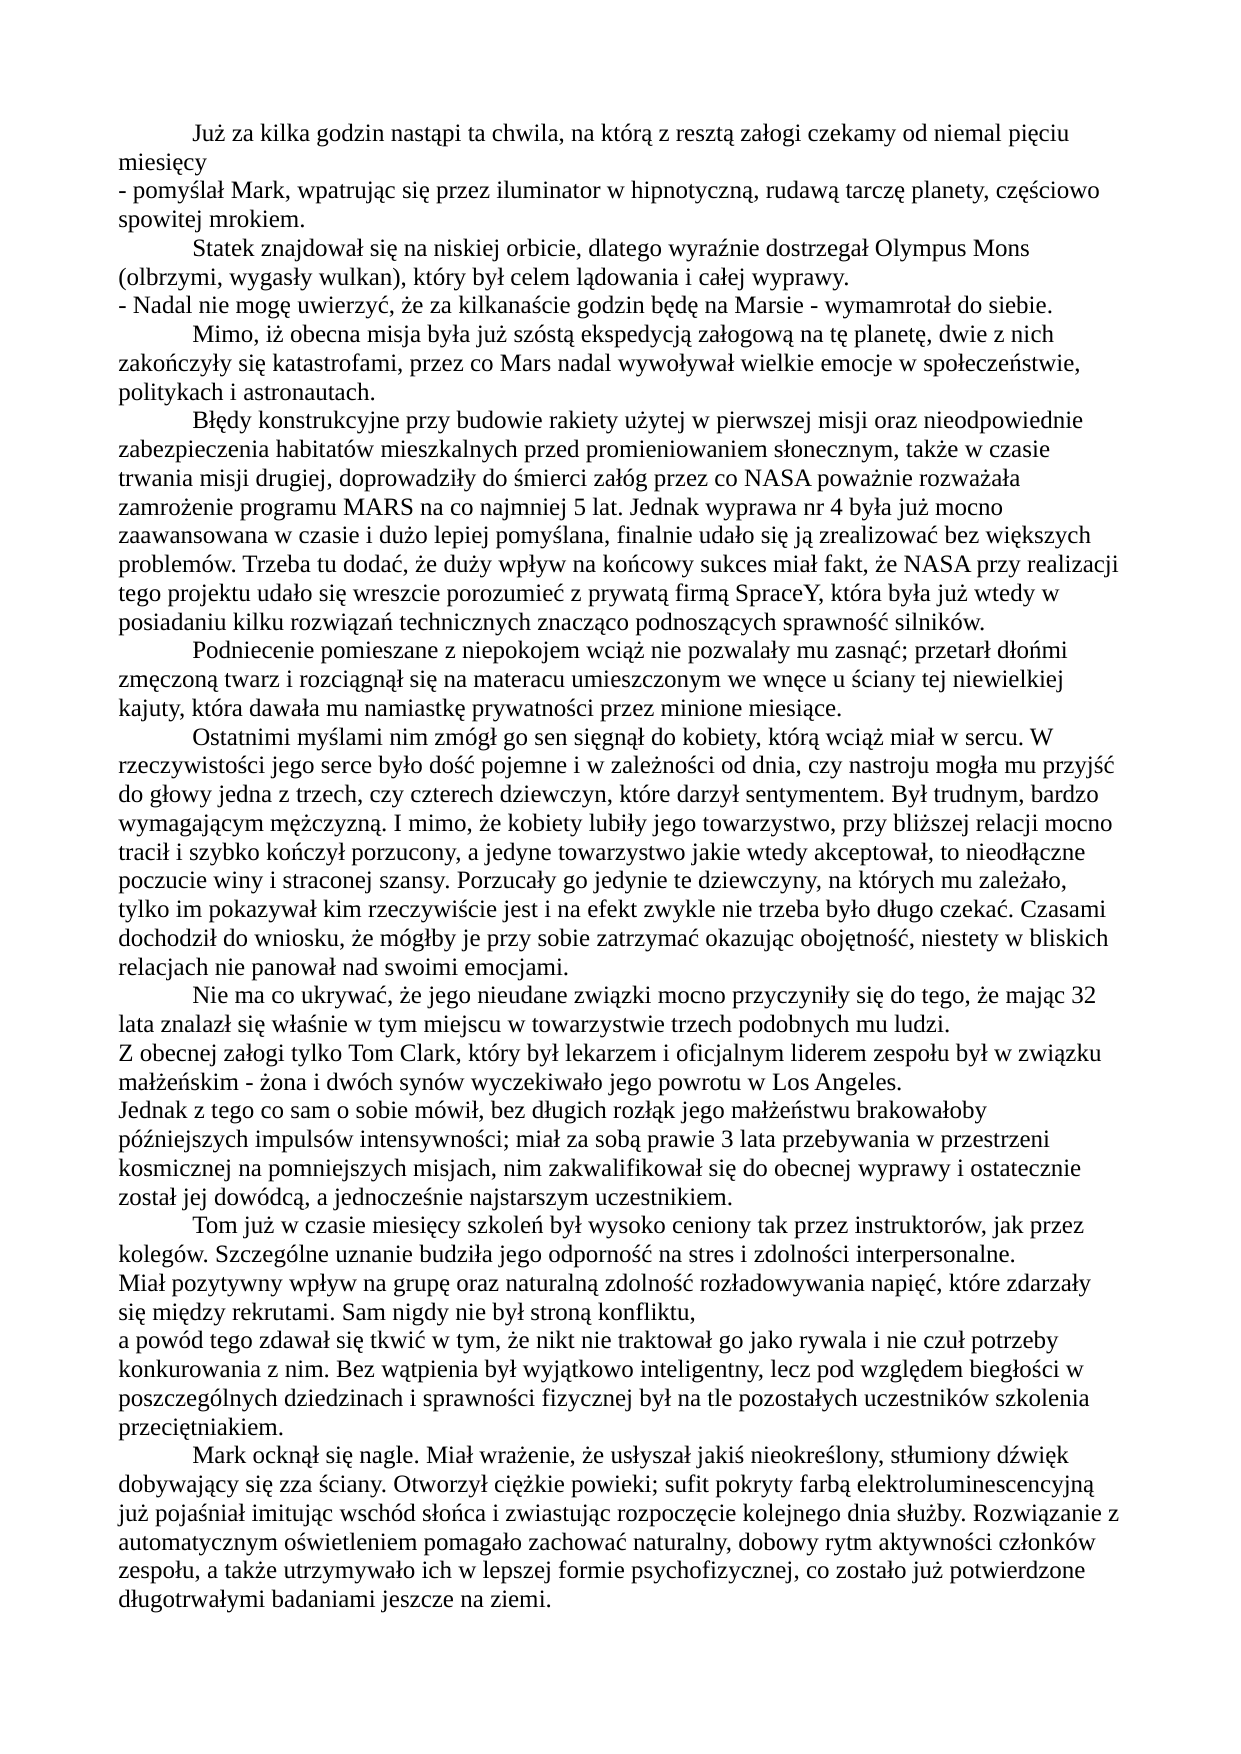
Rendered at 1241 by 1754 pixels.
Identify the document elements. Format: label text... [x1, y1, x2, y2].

text Z obecnej załogi tylko Tom Clark, który był lekarzem i oficjalnym liderem zespołu był w związku małżeńskim - żona i dwóch synów wyczekiwało jego powrotu w Los Angeles. [118, 1038, 1122, 1096]
text - pomyślał Mark, wpatrując się przez iluminator w hipnotyczną, rudawą tarczę planety, częściowo spowitej mrokiem. [118, 176, 1122, 233]
text a powód tego zdawał się tkwić w tym, że nikt nie traktował go jako rywala i nie czuł potrzeby konkurowania z nim. Bez wątpienia był wyjątkowo inteligentny, lecz pod względem biegłości w poszczególnych dziedzinach i sprawności fizycznej był na tle pozostałych uczestników szkolenia przeciętniakiem. [118, 1326, 1122, 1441]
text Tom już w czasie miesięcy szkoleń był wysoko ceniony tak przez instruktorów, jak przez kolegów. Szczególne uznanie budziła jego odporność na stres i zdolności interpersonalne. [118, 1211, 1122, 1268]
text Już za kilka godzin nastąpi ta chwila, na którą z resztą załogi czekamy od niemal pięciu miesięcy [118, 118, 1122, 176]
text Statek znajdował się na niskiej orbicie, dlatego wyraźnie dostrzegał Olympus Mons (olbrzymi, wygasły wulkan), który był celem lądowania i całej wyprawy. [118, 233, 1122, 291]
text Ostatnimi myślami nim zmógł go sen sięgnął do kobiety, którą wciąż miał w sercu. W rzeczywistości jego serce było dość pojemne i w zależności od dnia, czy nastroju mogła mu przyjść do głowy jedna z trzech, czy czterech dziewczyn, które darzył sentymentem. Był trudnym, bardzo wymagającym mężczyzną. I mimo, że kobiety lubiły jego towarzystwo, przy bliższej relacji mocno tracił i szybko kończył porzucony, a jedyne towarzystwo jakie wtedy akceptował, to nieodłączne poczucie winy i straconej szansy. Porzucały go jedynie te dziewczyny, na których mu zależało, tylko im pokazywał kim rzeczywiście jest i na efekt zwykle nie trzeba było długo czekać. Czasami dochodził do wniosku, że mógłby je przy sobie zatrzymać okazując obojętność, niestety w bliskich relacjach nie panował nad swoimi emocjami. [118, 722, 1122, 981]
text Miał pozytywny wpływ na grupę oraz naturalną zdolność rozładowywania napięć, które zdarzały się między rekrutami. Sam nigdy nie był stroną konfliktu, [118, 1268, 1122, 1326]
text Mark ocknął się nagle. Miał wrażenie, że usłyszał jakiś nieokreślony, stłumiony dźwięk dobywający się zza ściany. Otworzył ciężkie powieki; sufit pokryty farbą elektroluminescencyjną już pojaśniał imitując wschód słońca i zwiastując rozpoczęcie kolejnego dnia służby. Rozwiązanie z automatycznym oświetleniem pomagało zachować naturalny, dobowy rytm aktywności członków zespołu, a także utrzymywało ich w lepszej formie psychofizycznej, co zostało już potwierdzone długotrwałymi badaniami jeszcze na ziemi. [118, 1441, 1122, 1613]
text Nie ma co ukrywać, że jego nieudane związki mocno przyczyniły się do tego, że mając 32 lata znalazł się właśnie w tym miejscu w towarzystwie trzech podobnych mu ludzi. [118, 981, 1122, 1038]
text Podniecenie pomieszane z niepokojem wciąż nie pozwalały mu zasnąć; przetarł dłońmi zmęczoną twarz i rozciągnął się na materacu umieszczonym we wnęce u ściany tej niewielkiej kajuty, która dawała mu namiastkę prywatności przez minione miesiące. [118, 636, 1122, 722]
text Błędy konstrukcyjne przy budowie rakiety użytej w pierwszej misji oraz nieodpowiednie zabezpieczenia habitatów mieszkalnych przed promieniowaniem słonecznym, także w czasie trwania misji drugiej, doprowadziły do śmierci załóg przez co NASA poważnie rozważała zamrożenie programu MARS na co najmniej 5 lat. Jednak wyprawa nr 4 była już mocno zaawansowana w czasie i dużo lepiej pomyślana, finalnie udało się ją zrealizować bez większych problemów. Trzeba tu dodać, że duży wpływ na końcowy sukces miał fakt, że NASA przy realizacji tego projektu udało się wreszcie porozumieć z prywatą firmą SpraceY, która była już wtedy w posiadaniu kilku rozwiązań technicznych znacząco podnoszących sprawność silników. [118, 406, 1122, 636]
text Mimo, iż obecna misja była już szóstą ekspedycją załogową na tę planetę, dwie z nich zakończyły się katastrofami, przez co Mars nadal wywoływał wielkie emocje w społeczeństwie, politykach i astronautach. [118, 319, 1122, 406]
text Jednak z tego co sam o sobie mówił, bez długich rozłąk jego małżeństwu brakowałoby późniejszych impulsów intensywności; miał za sobą prawie 3 lata przebywania w przestrzeni kosmicznej na pomniejszych misjach, nim zakwalifikował się do obecnej wyprawy i ostatecznie został jej dowódcą, a jednocześnie najstarszym uczestnikiem. [118, 1096, 1122, 1211]
text - Nadal nie mogę uwierzyć, że za kilkanaście godzin będę na Marsie - wymamrotał do siebie. [118, 291, 1122, 319]
